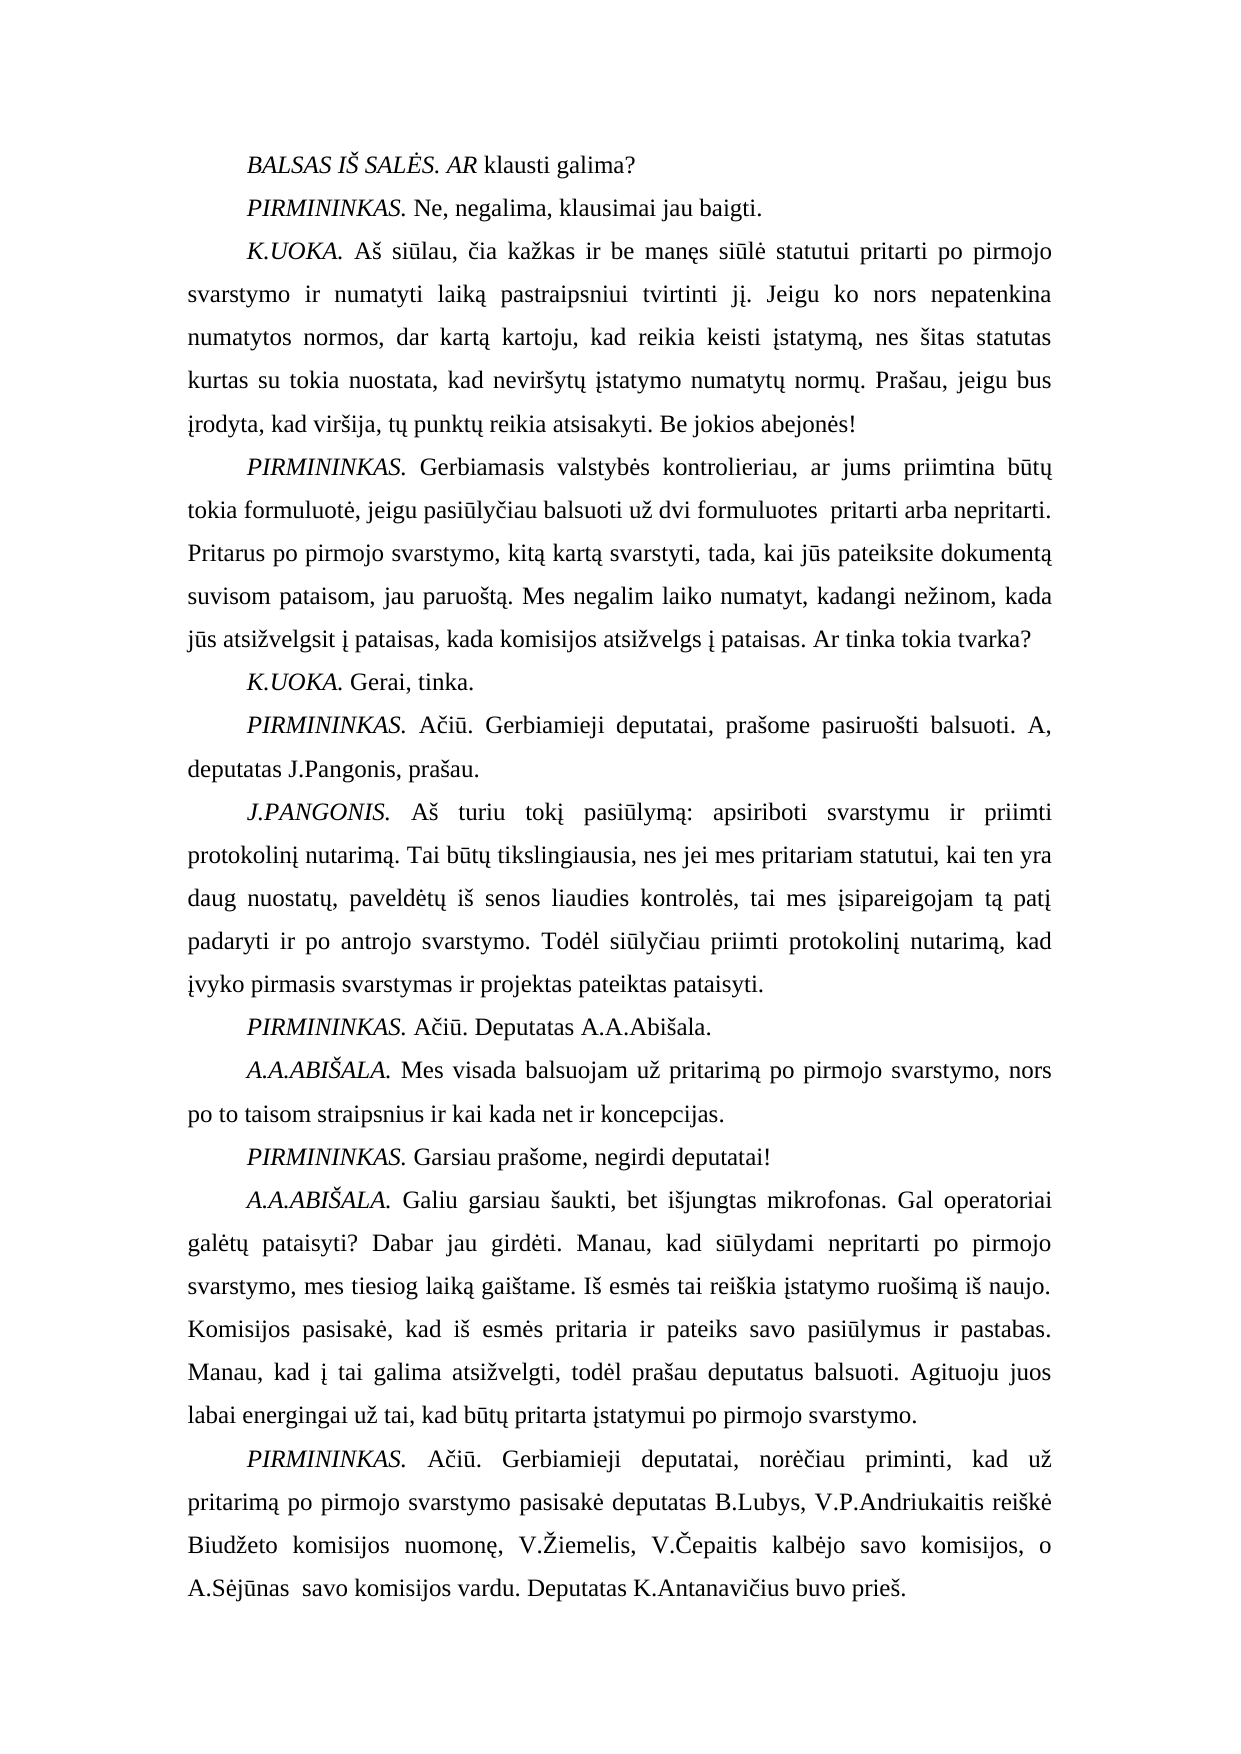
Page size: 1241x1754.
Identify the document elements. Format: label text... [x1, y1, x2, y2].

text PIRMININKAS. Ne, negalima, klausimai jau baigti. [187, 193, 1053, 222]
text K.UOKA. Gerai, tinka. [187, 667, 1053, 696]
text PIRMININKAS. Ačiū. Deputatas A.A.Abišala. [187, 1012, 1053, 1041]
text PIRMININKAS. Ačiū. Gerbiamieji deputatai, prašome pasiruošti balsuoti. A, deputatas J.Pangonis, prašau. [187, 711, 1053, 782]
text J.PANGONIS. Aš turiu tokį pasiūlymą: apsiriboti svarstymu ir priimti protokolinį nutarimą. Tai būtų tikslingiausia, nes jei mes pritariam statutui, kai ten yra daug nuostatų, paveldėtų iš senos liaudies kontrolės, tai mes įsipareigojam tą patį padaryti ir po antrojo svarstymo. Todėl siūlyčiau priimti protokolinį nutarimą, kad įvyko pirmasis svarstymas ir projektas pateiktas pataisyti. [187, 797, 1053, 998]
text A.A.ABIŠALA. Galiu garsiau šaukti, bet išjungtas mikrofonas. Gal operatoriai galėtų pataisyti? Dabar jau girdėti. Manau, kad siūlydami nepritarti po pirmojo svarstymo, mes tiesiog laiką gaištame. Iš esmės tai reiškia įstatymo ruošimą iš naujo. Komisijos pasisakė, kad iš esmės pritaria ir pateiks savo pasiūlymus ir pastabas. Manau, kad į tai galima atsižvelgti, todėl prašau deputatus balsuoti. Agituoju juos labai energingai už tai, kad būtų pritarta įstatymui po pirmojo svarstymo. [187, 1185, 1053, 1429]
text BALSAS IŠ SALĖS. Ar klausti galima? [187, 150, 1053, 179]
text PIRMININKAS. Gerbiamasis valstybės kontrolieriau, ar jums priimtina būtų tokia formuluotė, jeigu pasiūlyčiau balsuoti už dvi formuluotes pritarti arba nepritarti. Pritarus po pirmojo svarstymo, kitą kartą svarstyti, tada, kai jūs pateiksite dokumentą suvisom pataisom, jau paruoštą. Mes negalim laiko numatyt, kadangi nežinom, kada jūs atsižvelgsit į pataisas, kada komisijos atsižvelgs į pataisas. Ar tinka tokia tvarka? [187, 452, 1053, 653]
text A.A.ABIŠALA. Mes visada balsuojam už pritarimą po pirmojo svarstymo, nors po to taisom straipsnius ir kai kada net ir koncepcijas. [187, 1056, 1053, 1127]
text PIRMININKAS. Garsiau prašome, negirdi deputatai! [187, 1142, 1053, 1171]
text PIRMININKAS. Ačiū. Gerbiamieji deputatai, norėčiau priminti, kad už pritarimą po pirmojo svarstymo pasisakė deputatas B.Lubys, V.P.Andriukaitis reiškė Biudžeto komisijos nuomonę, V.Žiemelis, V.Čepaitis kalbėjo savo komisijos, o A.Sėjūnas savo komisijos vardu. Deputatas K.Antanavičius buvo prieš. [187, 1444, 1053, 1602]
text K.UOKA. Aš siūlau, čia kažkas ir be manęs siūlė statutui pritarti po pirmojo svarstymo ir numatyti laiką pastraipsniui tvirtinti jį. Jeigu ko nors nepatenkina numatytos normos, dar kartą kartoju, kad reikia keisti įstatymą, nes šitas statutas kurtas su tokia nuostata, kad neviršytų įstatymo numatytų normų. Prašau, jeigu bus įrodyta, kad viršija, tų punktų reikia atsisakyti. Be jokios abejonės! [187, 236, 1053, 437]
